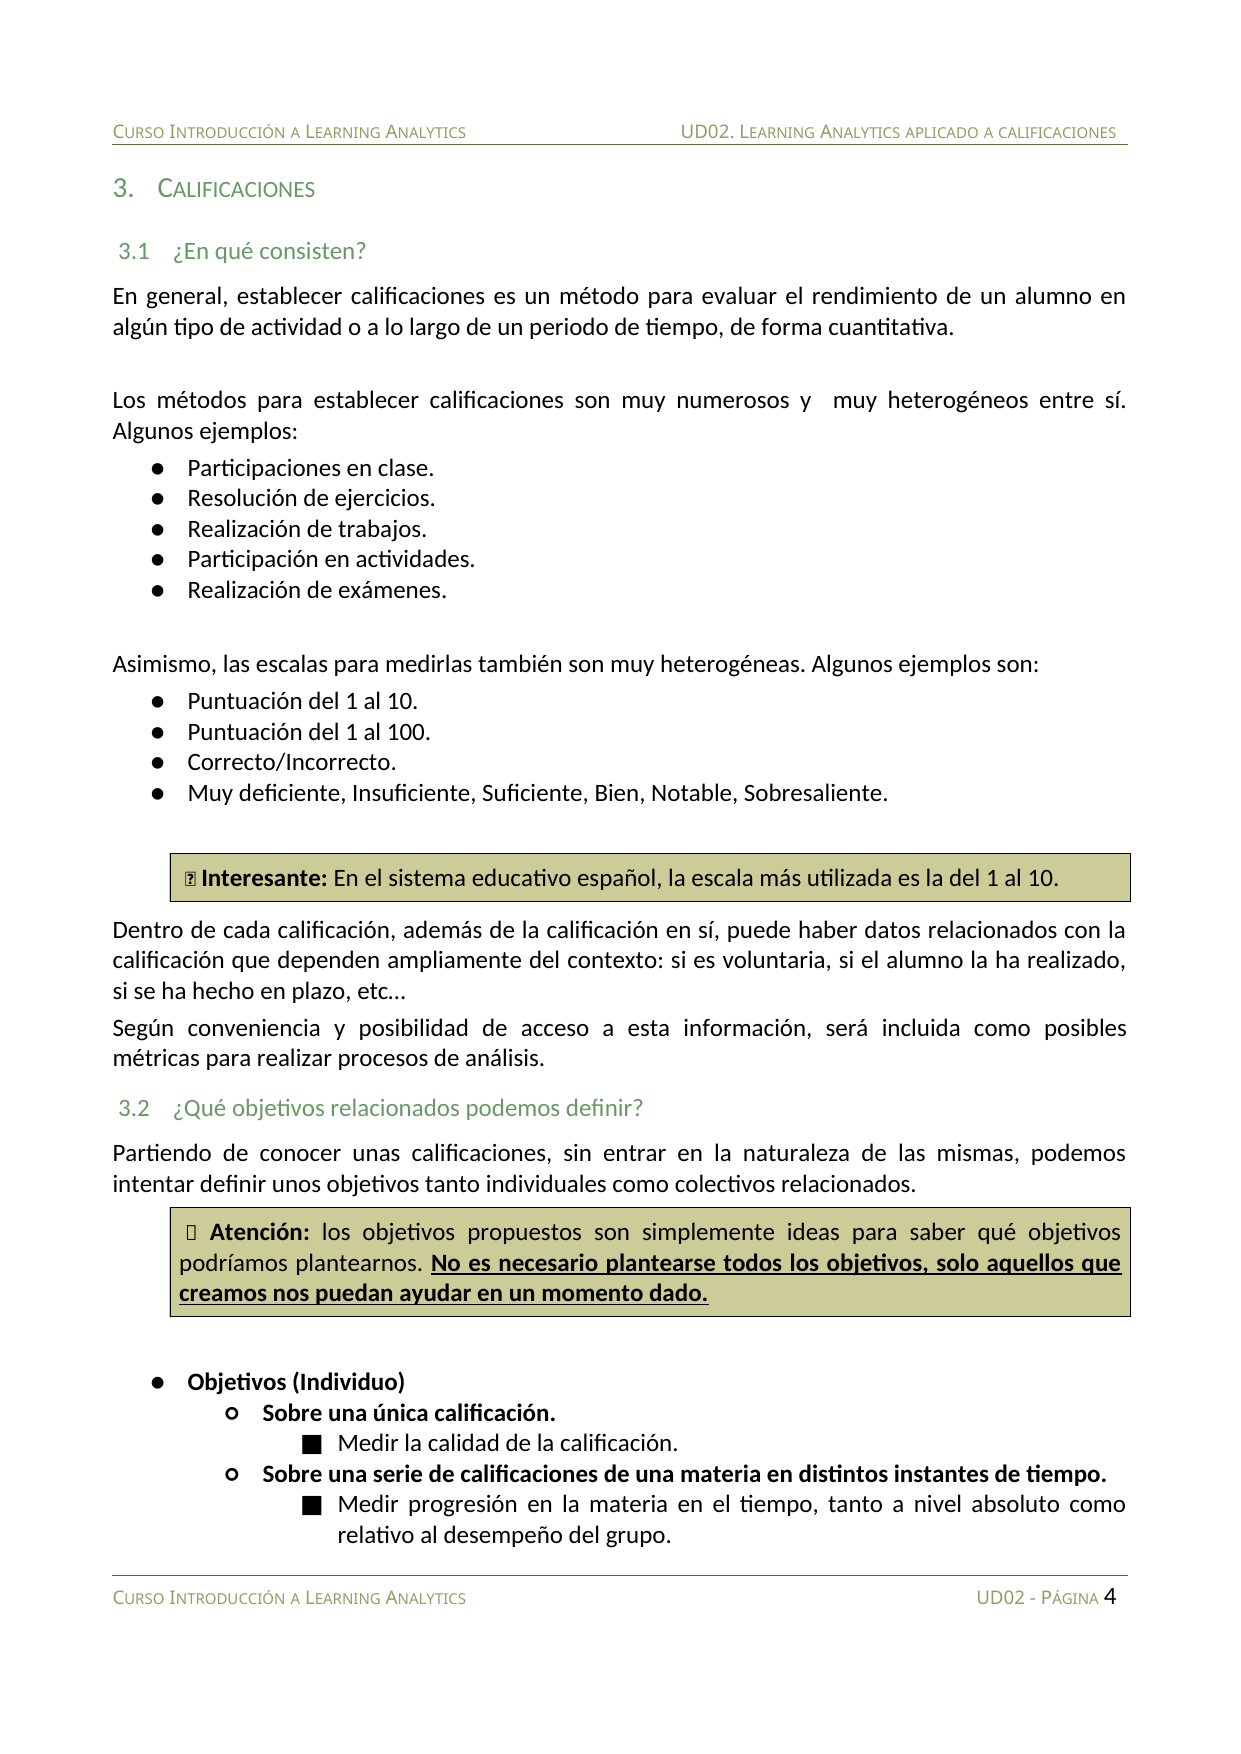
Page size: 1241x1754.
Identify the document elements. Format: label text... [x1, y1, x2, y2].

list Participaciones en clase. [150, 452, 1128, 483]
subtitle ¿En qué consisten? [112, 235, 1128, 265]
list Correcto/Incorrecto. [150, 746, 1128, 777]
text En general, establecer calificaciones es un método para evaluar el rendimiento de un alumno en algún tipo de actividad o a lo largo de un periodo de tiempo, de forma cuantitativa. [112, 280, 1128, 341]
list Resolución de ejercicios. [150, 483, 1128, 513]
list Sobre una única calificación. [225, 1397, 1128, 1427]
list Objetivos (Individuo) [150, 1366, 1128, 1397]
list Medir la calidad de la calificación. [300, 1427, 1128, 1458]
list Muy deficiente, Insuficiente, Suficiente, Bien, Notable, Sobresaliente. [150, 777, 1128, 807]
text ❕ Atención: los objetivos propuestos son simplemente ideas para saber qué objetivos podríamos plantearnos. No es necesario plantearse todos los objetivos, solo aquellos que creamos nos puedan ayudar en un momento dado. [171, 1208, 1130, 1316]
list Medir progresión en la materia en el tiempo, tanto a nivel absoluto como relativo al desempeño del grupo. [300, 1488, 1128, 1549]
list Puntuación del 1 al 100. [150, 716, 1128, 746]
text Los métodos para establecer calificaciones son muy numerosos y muy heterogéneos entre sí. Algunos ejemplos: [112, 384, 1128, 446]
text Asimismo, las escalas para medirlas también son muy heterogéneas. Algunos ejemplos son: [112, 648, 1128, 679]
text Según conveniencia y posibilidad de acceso a esta información, será incluida como posibles métricas para realizar procesos de análisis. [112, 1012, 1128, 1073]
list Sobre una serie de calificaciones de una materia en distintos instantes de tiempo. [225, 1458, 1128, 1488]
text Dentro de cada calificación, además de la calificación en sí, puede haber datos relacionados con la calificación que dependen ampliamente del contexto: si es voluntaria, si el alumno la ha realizado, si se ha hecho en plazo, etc… [112, 914, 1128, 1006]
list Realización de trabajos. [150, 513, 1128, 544]
list Puntuación del 1 al 10. [150, 685, 1128, 716]
text 💬 Interesante: En el sistema educativo español, la escala más utilizada es la del 1 al 10. [171, 854, 1130, 901]
text Partiendo de conocer unas calificaciones, sin entrar en la naturaleza de las mismas, podemos intentar definir unos objetivos tanto individuales como colectivos relacionados. [112, 1137, 1128, 1198]
list Realización de exámenes. [150, 574, 1128, 605]
list Participación en actividades. [150, 544, 1128, 574]
subtitle Calificaciones [112, 169, 1128, 205]
subtitle ¿Qué objetivos relacionados podemos definir? [112, 1092, 1128, 1122]
